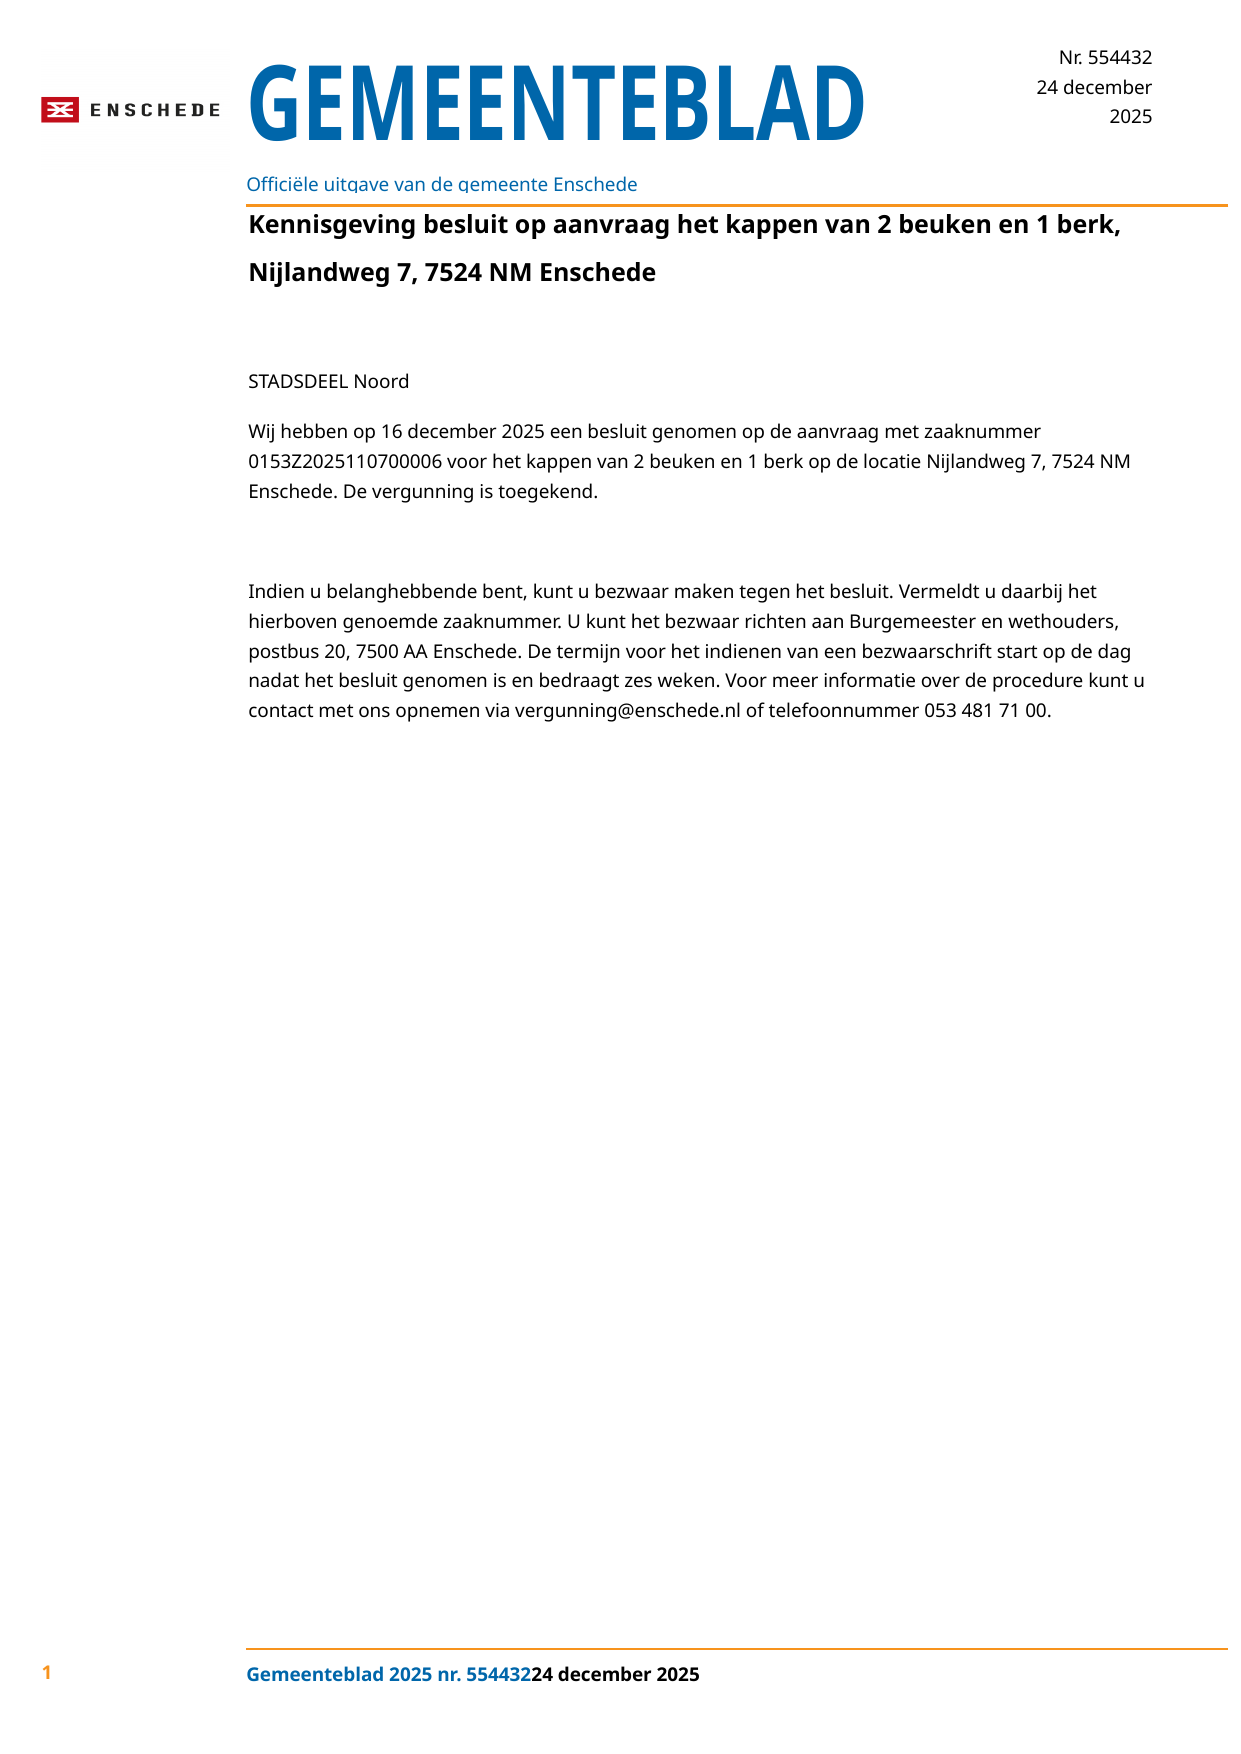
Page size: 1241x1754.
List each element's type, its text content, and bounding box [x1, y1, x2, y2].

text Wij hebben op 16 december 2025 een besluit genomen op de aanvraag met zaaknummer 0153Z2025110700006 voor het kappen van 2 beuken en 1 berk op de locatie Nijlandweg 7, 7524 NM Enschede. De vergunning is toegekend. [248, 419, 1152, 504]
text Kennisgeving besluit op aanvraag het kappen van 2 beuken en 1 berk, Nijlandweg 7, 7524 NM Enschede [248, 207, 1152, 288]
text STADSDEEL Noord [248, 368, 1152, 394]
text Indien u belanghebbende bent, kunt u bezwaar maken tegen het besluit. Vermeldt u daarbij het hierboven genoemde zaaknummer. U kunt het bezwaar richten aan Burgemeester en wethouders, postbus 20, 7500 AA Enschede. De termijn voor het indienen van een bezwaarschrift start op de dag nadat het besluit genomen is en bedraagt zes weken. Voor meer informatie over de procedure kunt u contact met ons opnemen via vergunning@enschede.nl of telefoonnummer 053 481 71 00. [248, 579, 1152, 723]
picture [41, 47, 231, 172]
